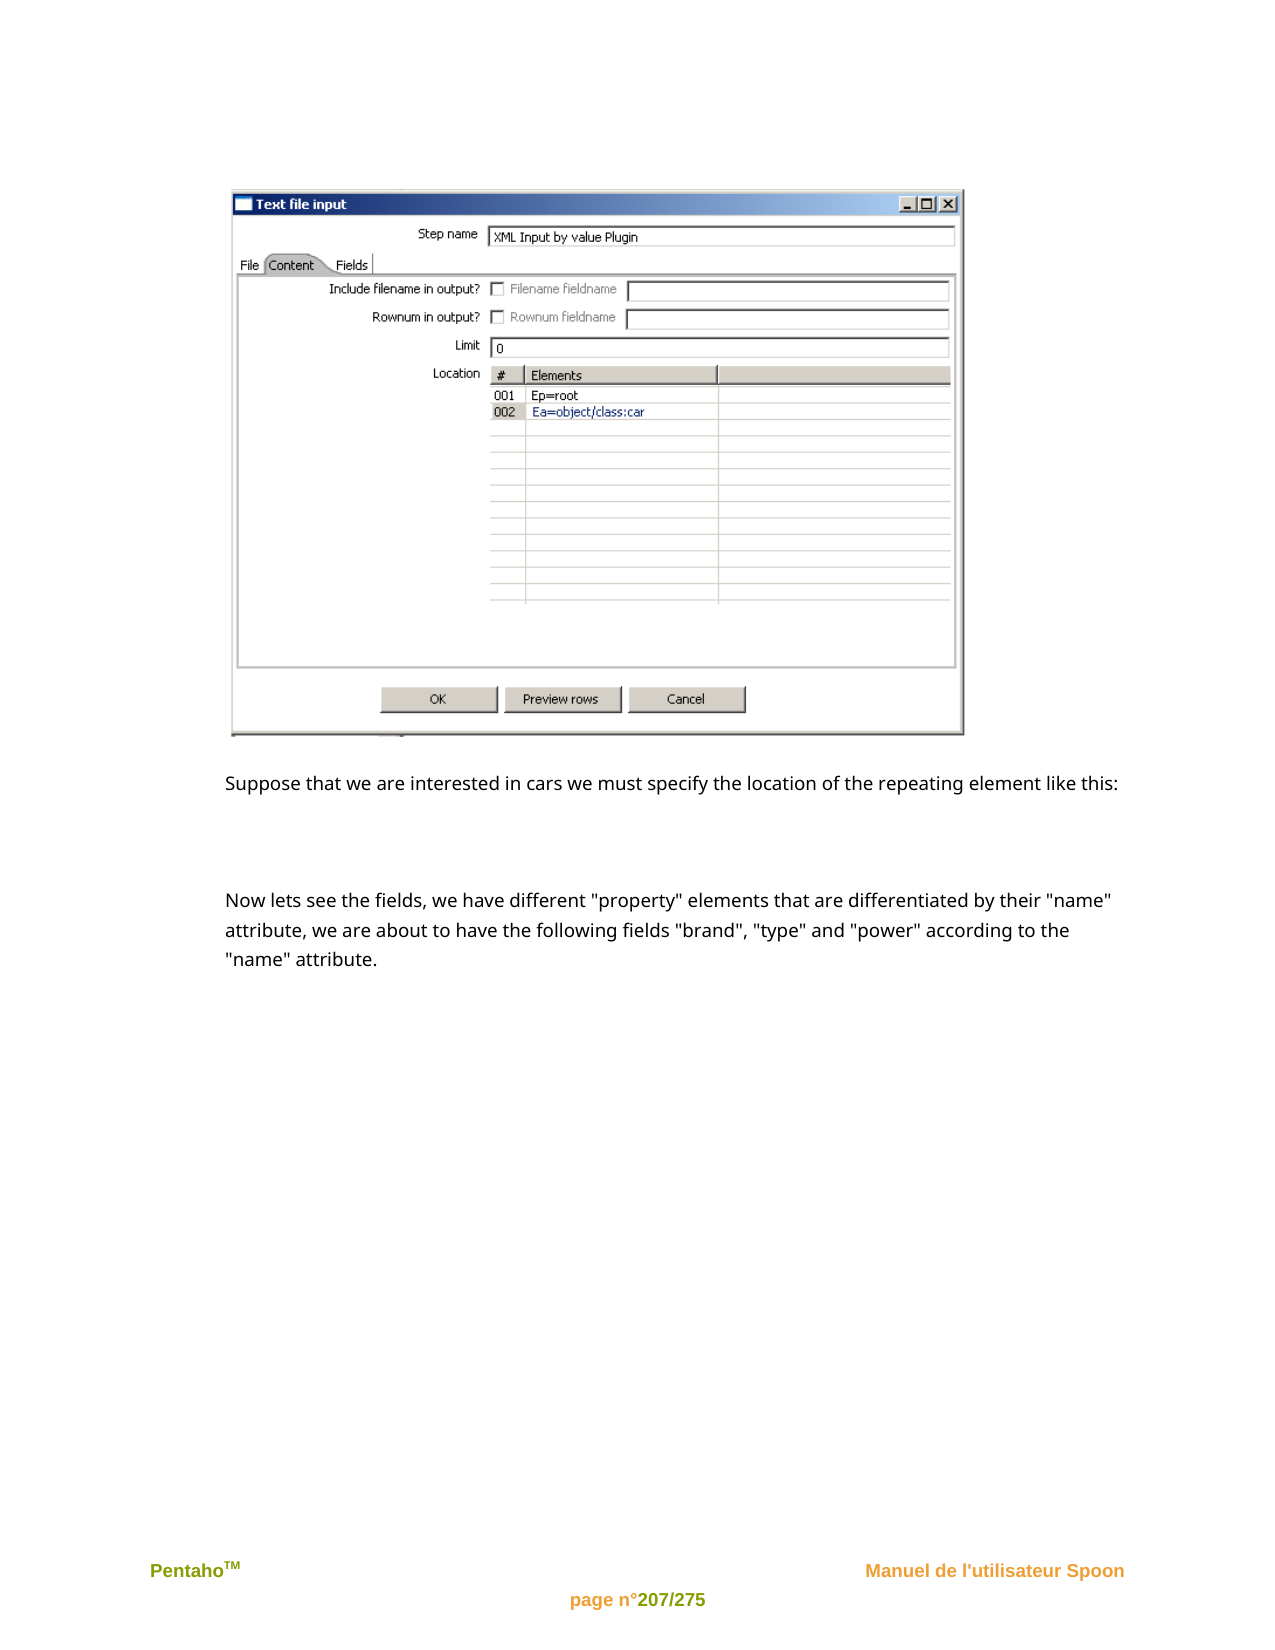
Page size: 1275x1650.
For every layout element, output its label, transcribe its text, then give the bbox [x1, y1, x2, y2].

picture [231, 189, 965, 737]
text Now lets see the fields, we have different "property" elements that are differentiated by their "name" attribute, we are about to have the following fields "brand", "type" and "power" according to the "name" attribute. [225, 884, 1125, 972]
text Suppose that we are interested in cars we must specify the location of the repeating element like this: [225, 179, 1125, 796]
